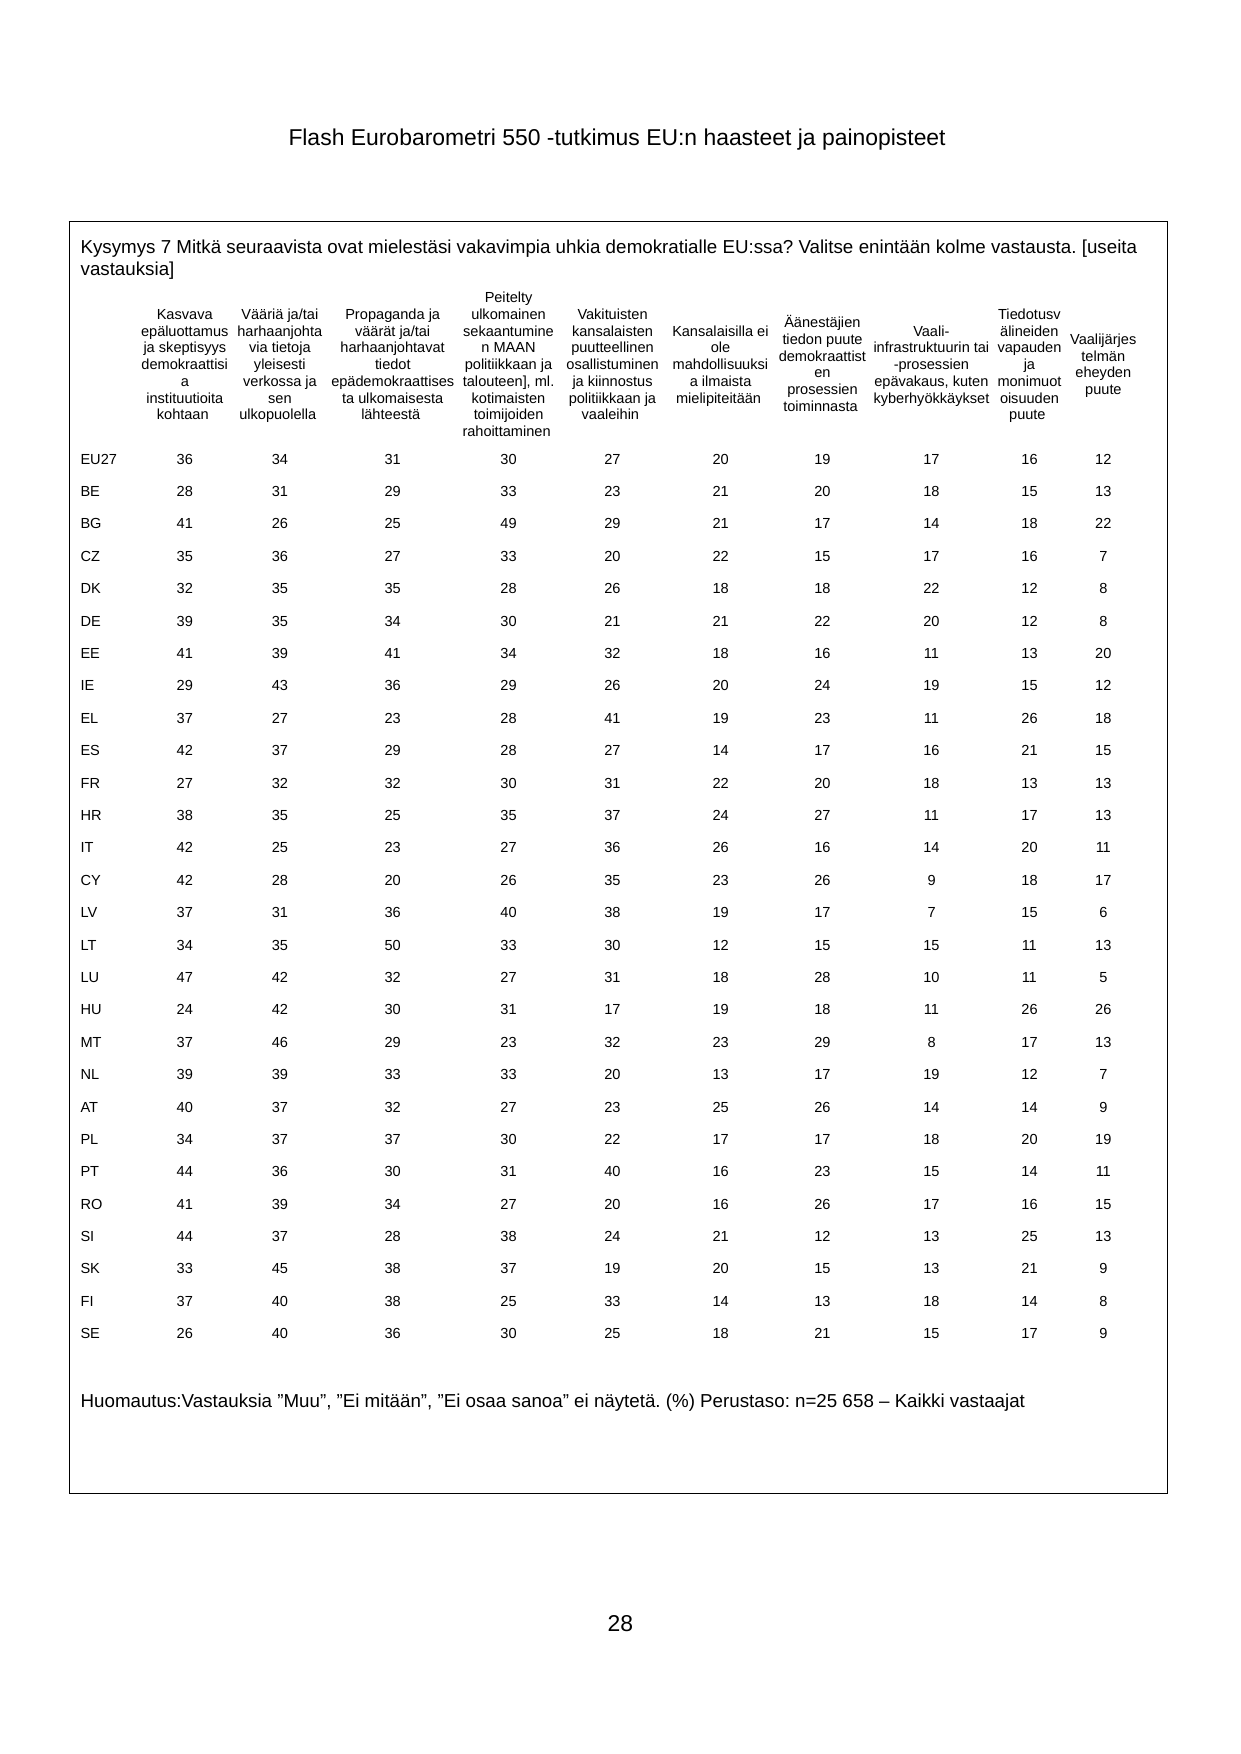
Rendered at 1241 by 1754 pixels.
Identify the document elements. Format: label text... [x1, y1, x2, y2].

table_cell 34 [458, 637, 559, 669]
table_cell 37 [137, 896, 232, 928]
table_cell 35 [232, 572, 327, 604]
table_cell 24 [666, 799, 775, 831]
table_cell 29 [137, 669, 232, 702]
table_cell 29 [775, 1026, 869, 1058]
table_cell [130, 1220, 137, 1252]
table_cell 37 [232, 1090, 327, 1123]
table_cell 34 [137, 929, 232, 961]
table_cell Vaalijärjestelmän eheyden puute [1066, 286, 1141, 442]
table_cell Vaali-infrastruktuurin tai -prosessien epävakaus, kuten kyberhyökkäykset [870, 286, 993, 442]
table_cell 27 [458, 831, 559, 864]
table_cell 34 [137, 1123, 232, 1155]
table_cell 30 [559, 929, 666, 961]
table_cell 16 [870, 734, 993, 766]
table_cell 9 [1066, 1253, 1141, 1285]
table_cell 27 [775, 799, 869, 831]
table_cell 20 [993, 831, 1066, 864]
table_cell 17 [666, 1123, 775, 1155]
table_cell [130, 286, 137, 442]
table_cell 28 [458, 572, 559, 604]
table_cell 15 [775, 540, 869, 572]
table_cell [130, 993, 137, 1026]
table_cell 17 [870, 443, 993, 475]
table_cell 29 [328, 734, 458, 766]
table_cell 40 [137, 1090, 232, 1123]
table_cell 19 [775, 443, 869, 475]
table_cell [130, 961, 137, 993]
table_cell 7 [1066, 540, 1141, 572]
table_cell 22 [666, 766, 775, 799]
table_cell 32 [232, 766, 327, 799]
table_cell [130, 799, 137, 831]
table_cell SK [78, 1253, 129, 1285]
table_cell 41 [328, 637, 458, 669]
table_cell 12 [775, 1220, 869, 1252]
table_cell 27 [458, 1188, 559, 1220]
table_cell 21 [666, 475, 775, 507]
table_cell [130, 1090, 137, 1123]
table_cell 34 [328, 605, 458, 637]
table_cell 27 [458, 961, 559, 993]
table_cell 27 [328, 540, 458, 572]
table_cell 39 [232, 1058, 327, 1090]
table_cell 31 [458, 1155, 559, 1188]
table_cell 17 [775, 734, 869, 766]
table_cell 7 [1066, 1058, 1141, 1090]
table_cell HR [78, 799, 129, 831]
table_cell Peitelty ulkomainen sekaantuminen MAAN politiikkaan ja talouteen], ml. kotimaisten toimijoiden rahoittaminen [458, 286, 559, 442]
table_cell 29 [328, 475, 458, 507]
table_cell Kansalaisilla ei ole mahdollisuuksia ilmaista mielipiteitään [666, 286, 775, 442]
table_cell 18 [666, 637, 775, 669]
table_cell DK [78, 572, 129, 604]
table_cell 20 [993, 1123, 1066, 1155]
table_cell Propaganda ja väärät ja/tai harhaanjohtavat tiedot epädemokraattisesta ulkomaisesta lähteestä [328, 286, 458, 442]
table_cell 40 [559, 1155, 666, 1188]
table_cell 15 [993, 475, 1066, 507]
table_cell LU [78, 961, 129, 993]
table_cell 27 [559, 734, 666, 766]
table_cell 40 [232, 1285, 327, 1317]
table_cell 22 [1066, 507, 1141, 540]
table_cell ES [78, 734, 129, 766]
table_cell LV [78, 896, 129, 928]
table_cell 19 [666, 896, 775, 928]
table_cell 14 [993, 1155, 1066, 1188]
table_cell 32 [559, 637, 666, 669]
table_cell 35 [458, 799, 559, 831]
table_cell 31 [559, 961, 666, 993]
table_cell 22 [559, 1123, 666, 1155]
table_cell 41 [137, 1188, 232, 1220]
table_cell 14 [870, 831, 993, 864]
table_cell 36 [232, 1155, 327, 1188]
table_cell 21 [666, 1220, 775, 1252]
table_cell 38 [458, 1220, 559, 1252]
table_cell 11 [870, 702, 993, 734]
table_cell 32 [137, 572, 232, 604]
table_cell EL [78, 702, 129, 734]
table_cell 16 [993, 443, 1066, 475]
table_cell 20 [559, 1058, 666, 1090]
table_cell 34 [232, 443, 327, 475]
table_cell IT [78, 831, 129, 864]
table_cell 36 [328, 1317, 458, 1349]
table_cell 29 [328, 1026, 458, 1058]
table_cell 13 [993, 766, 1066, 799]
table_cell 30 [458, 766, 559, 799]
table_cell 37 [137, 1026, 232, 1058]
table_cell 33 [458, 540, 559, 572]
table_cell 14 [870, 507, 993, 540]
table_cell PL [78, 1123, 129, 1155]
table_cell 21 [993, 734, 1066, 766]
table_cell 13 [666, 1058, 775, 1090]
table_cell 33 [458, 929, 559, 961]
table_cell 13 [1066, 1026, 1141, 1058]
table_cell 21 [666, 605, 775, 637]
table_cell 22 [666, 540, 775, 572]
table_cell 27 [559, 443, 666, 475]
table_cell 24 [559, 1220, 666, 1252]
table_cell 12 [1066, 669, 1141, 702]
table_cell 37 [328, 1123, 458, 1155]
table_cell 19 [666, 702, 775, 734]
table_cell 15 [870, 929, 993, 961]
table_cell 40 [458, 896, 559, 928]
table_cell 16 [993, 540, 1066, 572]
table_cell 20 [559, 1188, 666, 1220]
table_cell RO [78, 1188, 129, 1220]
table_cell 23 [775, 702, 869, 734]
table_cell 7 [870, 896, 993, 928]
table_cell 35 [232, 605, 327, 637]
table_cell 24 [137, 993, 232, 1026]
table_cell 12 [993, 1058, 1066, 1090]
table_cell 33 [137, 1253, 232, 1285]
table_cell 18 [993, 507, 1066, 540]
table_cell 33 [458, 1058, 559, 1090]
table_cell 13 [993, 637, 1066, 669]
table_cell BG [78, 507, 129, 540]
table_cell 42 [137, 831, 232, 864]
table_cell 46 [232, 1026, 327, 1058]
table_cell 15 [1066, 1188, 1141, 1220]
table_cell 23 [559, 1090, 666, 1123]
table_cell 35 [328, 572, 458, 604]
table_cell 37 [137, 1285, 232, 1317]
table_cell Vakituisten kansalaisten puutteellinen osallistuminen ja kiinnostus politiikkaan ja vaaleihin [559, 286, 666, 442]
table_cell 11 [870, 799, 993, 831]
table_cell 26 [458, 864, 559, 896]
table_cell 8 [1066, 572, 1141, 604]
table_cell 49 [458, 507, 559, 540]
table_cell Tiedotusvälineiden vapauden ja monimuotoisuuden puute [993, 286, 1066, 442]
table_cell SE [78, 1317, 129, 1349]
table_cell PT [78, 1155, 129, 1188]
table_cell 31 [328, 443, 458, 475]
table_cell 21 [993, 1253, 1066, 1285]
table_cell 19 [666, 993, 775, 1026]
table_cell 42 [232, 993, 327, 1026]
table_cell 22 [775, 605, 869, 637]
table_cell [130, 929, 137, 961]
table_cell 18 [993, 864, 1066, 896]
table_cell 21 [775, 1317, 869, 1349]
table_cell AT [78, 1090, 129, 1123]
table_cell FI [78, 1285, 129, 1317]
table_cell Kasvava epäluottamus ja skeptisyys demokraattisia instituutioita kohtaan [137, 286, 232, 442]
table_cell 26 [775, 864, 869, 896]
table_cell 30 [458, 1123, 559, 1155]
table_cell 21 [666, 507, 775, 540]
table_cell 14 [993, 1285, 1066, 1317]
table_cell 18 [775, 572, 869, 604]
table_cell 20 [775, 475, 869, 507]
table_cell 16 [775, 831, 869, 864]
table_cell 25 [666, 1090, 775, 1123]
table_cell 39 [232, 637, 327, 669]
table_cell 16 [993, 1188, 1066, 1220]
table_cell 11 [993, 961, 1066, 993]
table_cell 28 [328, 1220, 458, 1252]
table_cell 12 [993, 605, 1066, 637]
table_cell Huomautus:Vastauksia ”Muu”, ”Ei mitään”, ”Ei osaa sanoa” ei näytetä. (%) Perustaso: n=25 658 – Kaikki vastaajat [78, 1350, 1141, 1452]
table_cell 16 [666, 1188, 775, 1220]
table_cell 17 [870, 540, 993, 572]
table_cell 18 [1066, 702, 1141, 734]
table_cell 27 [232, 702, 327, 734]
table_cell 41 [559, 702, 666, 734]
table_cell 18 [870, 475, 993, 507]
table_cell 9 [870, 864, 993, 896]
table_cell 26 [993, 702, 1066, 734]
table_cell 33 [458, 475, 559, 507]
table_cell 28 [232, 864, 327, 896]
table_cell 17 [775, 507, 869, 540]
table_cell 19 [870, 669, 993, 702]
table_cell [130, 1155, 137, 1188]
table_cell 8 [1066, 605, 1141, 637]
table_cell 40 [232, 1317, 327, 1349]
table_cell 12 [666, 929, 775, 961]
table_cell 17 [559, 993, 666, 1026]
table_cell 35 [232, 799, 327, 831]
table_cell 26 [775, 1188, 869, 1220]
table_cell [130, 734, 137, 766]
table_cell [130, 572, 137, 604]
table_cell 33 [328, 1058, 458, 1090]
table_cell 17 [993, 1026, 1066, 1058]
table_cell 42 [232, 961, 327, 993]
table_cell 17 [1066, 864, 1141, 896]
table_cell [130, 475, 137, 507]
table_cell 23 [328, 702, 458, 734]
table_cell 19 [870, 1058, 993, 1090]
table_cell [130, 507, 137, 540]
table_cell 20 [666, 443, 775, 475]
table_cell [130, 896, 137, 928]
table_cell [130, 1123, 137, 1155]
table_cell 21 [559, 605, 666, 637]
table_cell 36 [328, 669, 458, 702]
table_cell 14 [993, 1090, 1066, 1123]
table_cell 15 [993, 896, 1066, 928]
table_cell 36 [232, 540, 327, 572]
table_cell [130, 1026, 137, 1058]
table_cell 38 [137, 799, 232, 831]
table_cell 18 [666, 572, 775, 604]
table_cell 37 [232, 734, 327, 766]
table_cell 27 [458, 1090, 559, 1123]
table_cell 31 [559, 766, 666, 799]
table_cell 12 [993, 572, 1066, 604]
table_cell 26 [232, 507, 327, 540]
table_cell 18 [870, 766, 993, 799]
table_cell 15 [775, 929, 869, 961]
table_cell 37 [232, 1220, 327, 1252]
table_cell 26 [1066, 993, 1141, 1026]
table_cell 24 [775, 669, 869, 702]
table_cell 44 [137, 1155, 232, 1188]
table_cell 42 [137, 734, 232, 766]
table_cell 17 [993, 799, 1066, 831]
table_cell 25 [458, 1285, 559, 1317]
table_cell [130, 443, 137, 475]
table_cell 19 [1066, 1123, 1141, 1155]
table_cell 20 [666, 1253, 775, 1285]
table_cell 25 [328, 799, 458, 831]
table_cell 20 [1066, 637, 1141, 669]
table_cell MT [78, 1026, 129, 1058]
table_cell 8 [1066, 1285, 1141, 1317]
table_cell 26 [137, 1317, 232, 1349]
table_cell 38 [559, 896, 666, 928]
table_cell 30 [328, 993, 458, 1026]
table_cell 28 [775, 961, 869, 993]
table_cell CY [78, 864, 129, 896]
table_cell 26 [993, 993, 1066, 1026]
table_cell [130, 831, 137, 864]
table_cell 13 [775, 1285, 869, 1317]
table_cell 20 [870, 605, 993, 637]
table_cell 17 [775, 896, 869, 928]
table_cell 14 [666, 1285, 775, 1317]
table_cell 13 [1066, 799, 1141, 831]
table_header Kysymys 7 Mitkä seuraavista ovat mielestäsi vakavimpia uhkia demokratialle EU:ssa? Valitse enintään kolme vastausta. [useita vastauksia] [78, 230, 1141, 286]
table_cell 22 [870, 572, 993, 604]
table_cell 39 [137, 605, 232, 637]
table_cell 10 [870, 961, 993, 993]
table_cell 36 [137, 443, 232, 475]
table_cell [78, 286, 129, 442]
table_cell 15 [775, 1253, 869, 1285]
table_cell 5 [1066, 961, 1141, 993]
table_cell 28 [137, 475, 232, 507]
table_cell 32 [559, 1026, 666, 1058]
table_cell 42 [137, 864, 232, 896]
table_cell DE [78, 605, 129, 637]
table_cell 36 [559, 831, 666, 864]
table_cell 30 [328, 1155, 458, 1188]
table_cell 25 [559, 1317, 666, 1349]
table_cell NL [78, 1058, 129, 1090]
table_cell 11 [1066, 831, 1141, 864]
table_cell 14 [870, 1090, 993, 1123]
table_cell 37 [137, 702, 232, 734]
table_cell [130, 766, 137, 799]
table_cell 44 [137, 1220, 232, 1252]
table_cell 13 [1066, 929, 1141, 961]
table_cell BE [78, 475, 129, 507]
table_cell 16 [666, 1155, 775, 1188]
table_cell LT [78, 929, 129, 961]
table_cell 37 [458, 1253, 559, 1285]
table_cell 19 [559, 1253, 666, 1285]
table_cell [130, 702, 137, 734]
table_cell 32 [328, 766, 458, 799]
table_cell 45 [232, 1253, 327, 1285]
table_cell 37 [232, 1123, 327, 1155]
table_cell 29 [458, 669, 559, 702]
table_cell [130, 637, 137, 669]
table_cell 11 [993, 929, 1066, 961]
table_cell [130, 669, 137, 702]
table_cell 20 [559, 540, 666, 572]
table_cell 6 [1066, 896, 1141, 928]
table_cell 18 [870, 1123, 993, 1155]
table_cell 35 [559, 864, 666, 896]
table_cell 20 [775, 766, 869, 799]
table_cell 13 [870, 1220, 993, 1252]
table_cell 47 [137, 961, 232, 993]
table_cell 43 [232, 669, 327, 702]
table_cell 39 [232, 1188, 327, 1220]
table_cell [130, 605, 137, 637]
table_cell [130, 1058, 137, 1090]
table_cell Vääriä ja/tai harhaanjohtavia tietoja yleisesti verkossa ja sen ulkopuolella [232, 286, 327, 442]
table_cell 39 [137, 1058, 232, 1090]
table_cell [130, 1188, 137, 1220]
table_cell 14 [666, 734, 775, 766]
table_cell 26 [559, 572, 666, 604]
table_cell 17 [870, 1188, 993, 1220]
table_cell 13 [1066, 766, 1141, 799]
table_cell 11 [870, 993, 993, 1026]
table_cell Äänestäjien tiedon puute demokraattisten prosessien toiminnasta [775, 286, 869, 442]
table_cell 32 [328, 1090, 458, 1123]
table_cell 18 [870, 1285, 993, 1317]
table_cell 31 [232, 896, 327, 928]
table_cell [130, 1285, 137, 1317]
table_cell [130, 1317, 137, 1349]
table_cell [130, 1253, 137, 1285]
table_cell EU27 [78, 443, 129, 475]
table_cell 16 [775, 637, 869, 669]
table_cell 8 [870, 1026, 993, 1058]
table_cell 11 [1066, 1155, 1141, 1188]
table_cell 28 [458, 734, 559, 766]
table_cell 20 [328, 864, 458, 896]
table_cell 31 [232, 475, 327, 507]
table_cell 23 [328, 831, 458, 864]
table_cell 35 [137, 540, 232, 572]
table_cell 23 [458, 1026, 559, 1058]
table_cell 31 [458, 993, 559, 1026]
table_cell 15 [993, 669, 1066, 702]
table_cell 28 [458, 702, 559, 734]
table_cell 18 [666, 1317, 775, 1349]
table_cell 15 [1066, 734, 1141, 766]
table_cell SI [78, 1220, 129, 1252]
table_cell 25 [232, 831, 327, 864]
table_cell 13 [870, 1253, 993, 1285]
table_cell 18 [666, 961, 775, 993]
table_cell 11 [870, 637, 993, 669]
table_cell 17 [775, 1058, 869, 1090]
table_cell 30 [458, 443, 559, 475]
table_cell 30 [458, 605, 559, 637]
table_cell 15 [870, 1155, 993, 1188]
table_cell 9 [1066, 1090, 1141, 1123]
table_cell [130, 864, 137, 896]
table_cell 32 [328, 961, 458, 993]
table_cell 35 [232, 929, 327, 961]
table_cell 18 [775, 993, 869, 1026]
table_cell 34 [328, 1188, 458, 1220]
table_cell [130, 540, 137, 572]
table_cell 17 [993, 1317, 1066, 1349]
table_cell EE [78, 637, 129, 669]
table_cell 41 [137, 637, 232, 669]
table_cell 33 [559, 1285, 666, 1317]
table_cell 27 [137, 766, 232, 799]
table_cell CZ [78, 540, 129, 572]
table_cell 26 [559, 669, 666, 702]
table_cell 38 [328, 1253, 458, 1285]
table_cell 17 [775, 1123, 869, 1155]
table_cell 41 [137, 507, 232, 540]
table_cell 26 [666, 831, 775, 864]
table_cell 29 [559, 507, 666, 540]
table_cell 13 [1066, 1220, 1141, 1252]
table_cell FR [78, 766, 129, 799]
table_cell 50 [328, 929, 458, 961]
table_cell 37 [559, 799, 666, 831]
table_cell 26 [775, 1090, 869, 1123]
table_cell 23 [666, 864, 775, 896]
table_cell 23 [775, 1155, 869, 1188]
table_cell 23 [559, 475, 666, 507]
table_cell 30 [458, 1317, 559, 1349]
table_cell IE [78, 669, 129, 702]
table_cell 13 [1066, 475, 1141, 507]
table_cell HU [78, 993, 129, 1026]
table_cell 9 [1066, 1317, 1141, 1349]
table_cell 12 [1066, 443, 1141, 475]
table_cell 25 [328, 507, 458, 540]
table_cell 20 [666, 669, 775, 702]
table_cell 15 [870, 1317, 993, 1349]
table_cell 23 [666, 1026, 775, 1058]
table_cell 36 [328, 896, 458, 928]
table_cell 38 [328, 1285, 458, 1317]
table_cell 25 [993, 1220, 1066, 1252]
